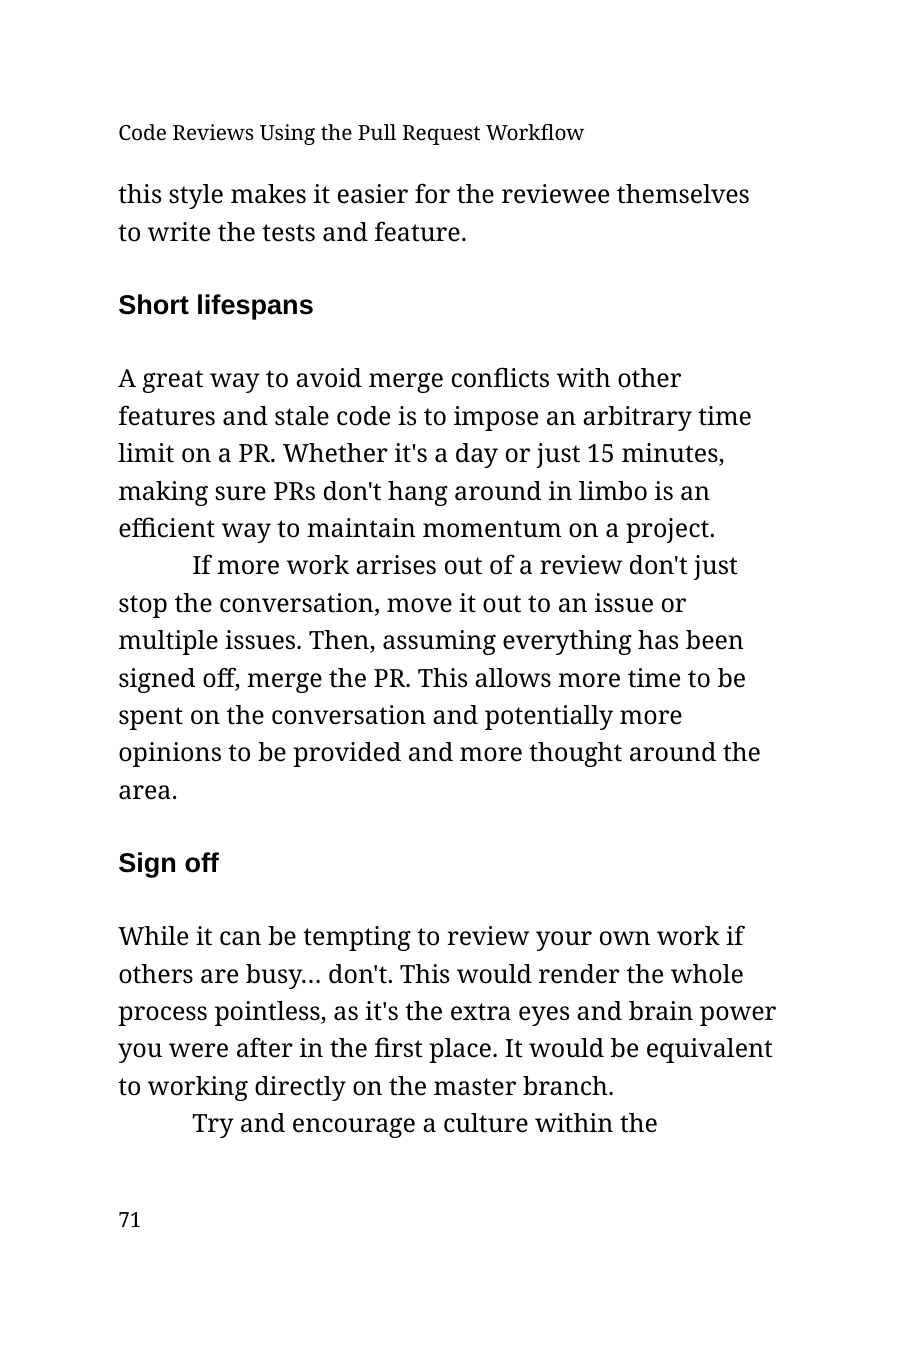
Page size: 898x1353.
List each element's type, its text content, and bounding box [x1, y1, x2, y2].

text Try and encourage a culture within the [118, 1106, 779, 1140]
subtitle Sign off [118, 847, 779, 878]
text While it can be tempting to review your own work if others are busy… don't. This would render the whole process pointless, as it's the extra eyes and brain power you were after in the first place. It would be equivalent to working directly on the master branch. [118, 919, 779, 1103]
subtitle Short lifespans [118, 289, 779, 321]
text this style makes it easier for the reviewee themselves to write the tests and feature. [118, 177, 779, 248]
text If more work arrises out of a review don't just stop the conversation, move it out to an issue or multiple issues. Then, assuming everything has been signed off, merge the PR. This allows more time to be spent on the conversation and potentially more opinions to be provided and more thought around the area. [118, 548, 779, 806]
text A great way to avoid merge conflicts with other features and stale code is to impose an arbitrary time limit on a PR. Whether it's a day or just 15 minutes, making sure PRs don't hang around in limbo is an efficient way to maintain momentum on a project. [118, 361, 779, 545]
